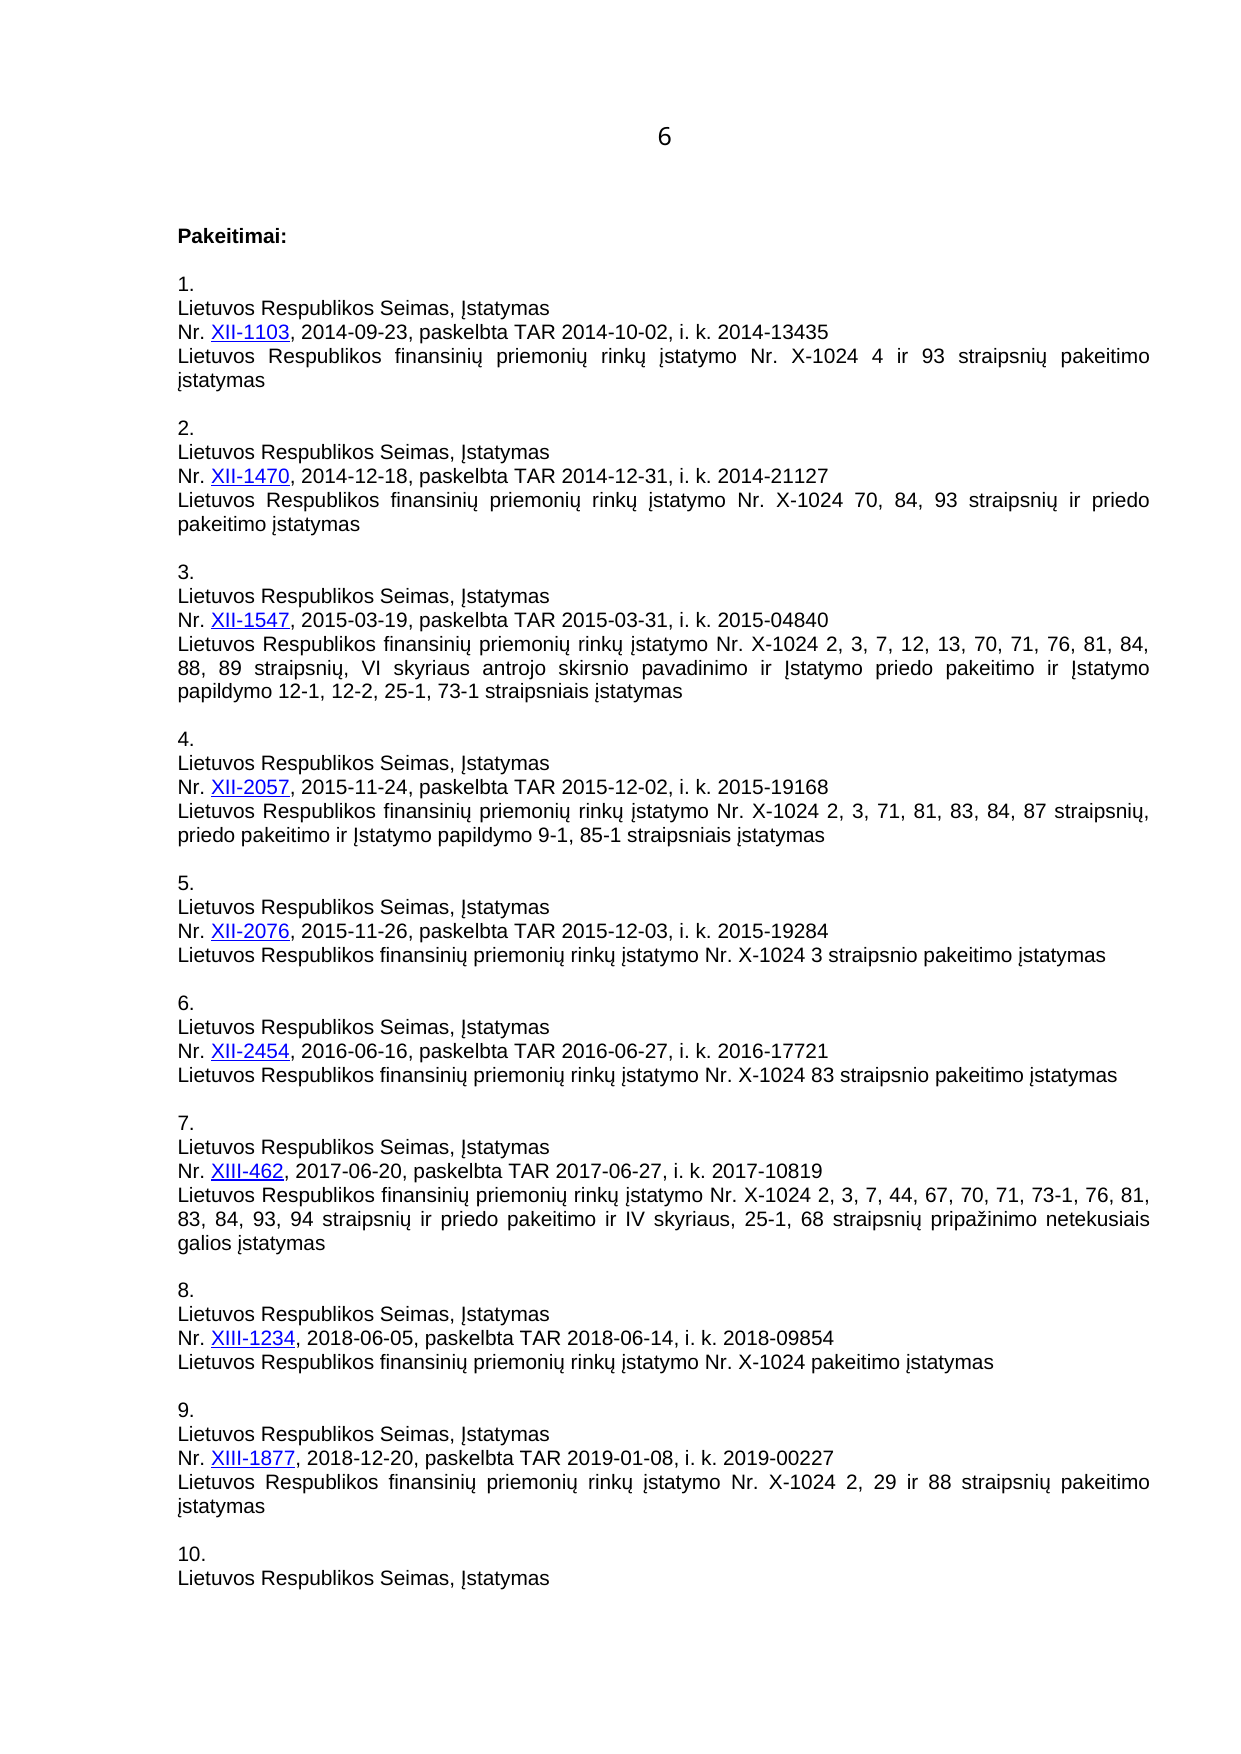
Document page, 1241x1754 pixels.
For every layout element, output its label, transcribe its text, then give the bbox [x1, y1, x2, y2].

text 10. [177, 1542, 1152, 1566]
text Lietuvos Respublikos Seimas, Įstatymas [177, 583, 1152, 607]
text Lietuvos Respublikos Seimas, Įstatymas [177, 296, 1152, 320]
text Nr. XIII-1877, 2018-12-20, paskelbta TAR 2019-01-08, i. k. 2019-00227 [177, 1446, 1152, 1470]
text Lietuvos Respublikos finansinių priemonių rinkų įstatymo Nr. X-1024 2, 3, 7, 12, 13, 70, 71, 76, 81, 84, 88, 89 straipsnių, VI skyriaus antrojo skirsnio pavadinimo ir Įstatymo priedo pakeitimo ir Įstatymo papildymo 12-1, 12-2, 25-1, 73-1 straipsniais įstatymas [177, 631, 1152, 703]
text Lietuvos Respublikos finansinių priemonių rinkų įstatymo Nr. X-1024 2, 3, 71, 81, 83, 84, 87 straipsnių, priedo pakeitimo ir Įstatymo papildymo 9-1, 85-1 straipsniais įstatymas [177, 799, 1152, 847]
text Nr. XII-2057, 2015-11-24, paskelbta TAR 2015-12-02, i. k. 2015-19168 [177, 775, 1152, 799]
text Nr. XIII-1234, 2018-06-05, paskelbta TAR 2018-06-14, i. k. 2018-09854 [177, 1326, 1152, 1350]
text Lietuvos Respublikos Seimas, Įstatymas [177, 1134, 1152, 1158]
text Lietuvos Respublikos Seimas, Įstatymas [177, 1015, 1152, 1039]
text Lietuvos Respublikos finansinių priemonių rinkų įstatymo Nr. X-1024 2, 3, 7, 44, 67, 70, 71, 73-1, 76, 81, 83, 84, 93, 94 straipsnių ir priedo pakeitimo ir IV skyriaus, 25-1, 68 straipsnių pripažinimo netekusiais galios įstatymas [177, 1182, 1152, 1254]
text Nr. XII-2076, 2015-11-26, paskelbta TAR 2015-12-03, i. k. 2015-19284 [177, 919, 1152, 943]
text Lietuvos Respublikos finansinių priemonių rinkų įstatymo Nr. X-1024 70, 84, 93 straipsnių ir priedo pakeitimo įstatymas [177, 488, 1152, 536]
text Lietuvos Respublikos finansinių priemonių rinkų įstatymo Nr. X-1024 83 straipsnio pakeitimo įstatymas [177, 1063, 1152, 1087]
text 7. [177, 1111, 1152, 1134]
text 8. [177, 1278, 1152, 1302]
text Nr. XIII-462, 2017-06-20, paskelbta TAR 2017-06-27, i. k. 2017-10819 [177, 1158, 1152, 1182]
text Nr. XII-1470, 2014-12-18, paskelbta TAR 2014-12-31, i. k. 2014-21127 [177, 464, 1152, 488]
text Pakeitimai: [177, 224, 1152, 248]
text Lietuvos Respublikos finansinių priemonių rinkų įstatymo Nr. X-1024 4 ir 93 straipsnių pakeitimo įstatymas [177, 344, 1152, 392]
text Lietuvos Respublikos Seimas, Įstatymas [177, 1566, 1152, 1590]
text Nr. XII-1103, 2014-09-23, paskelbta TAR 2014-10-02, i. k. 2014-13435 [177, 320, 1152, 344]
text 5. [177, 871, 1152, 895]
text Lietuvos Respublikos finansinių priemonių rinkų įstatymo Nr. X-1024 2, 29 ir 88 straipsnių pakeitimo įstatymas [177, 1470, 1152, 1518]
text Lietuvos Respublikos Seimas, Įstatymas [177, 440, 1152, 464]
text 1. [177, 272, 1152, 296]
text 6. [177, 991, 1152, 1015]
text 3. [177, 559, 1152, 583]
text 2. [177, 416, 1152, 440]
text Nr. XII-2454, 2016-06-16, paskelbta TAR 2016-06-27, i. k. 2016-17721 [177, 1039, 1152, 1063]
text Lietuvos Respublikos finansinių priemonių rinkų įstatymo Nr. X-1024 pakeitimo įstatymas [177, 1350, 1152, 1374]
text Nr. XII-1547, 2015-03-19, paskelbta TAR 2015-03-31, i. k. 2015-04840 [177, 607, 1152, 631]
text Lietuvos Respublikos Seimas, Įstatymas [177, 1302, 1152, 1326]
text 9. [177, 1398, 1152, 1422]
text Lietuvos Respublikos Seimas, Įstatymas [177, 895, 1152, 919]
text Lietuvos Respublikos finansinių priemonių rinkų įstatymo Nr. X-1024 3 straipsnio pakeitimo įstatymas [177, 943, 1152, 967]
text Lietuvos Respublikos Seimas, Įstatymas [177, 1422, 1152, 1446]
text Lietuvos Respublikos Seimas, Įstatymas [177, 751, 1152, 775]
text 4. [177, 727, 1152, 751]
